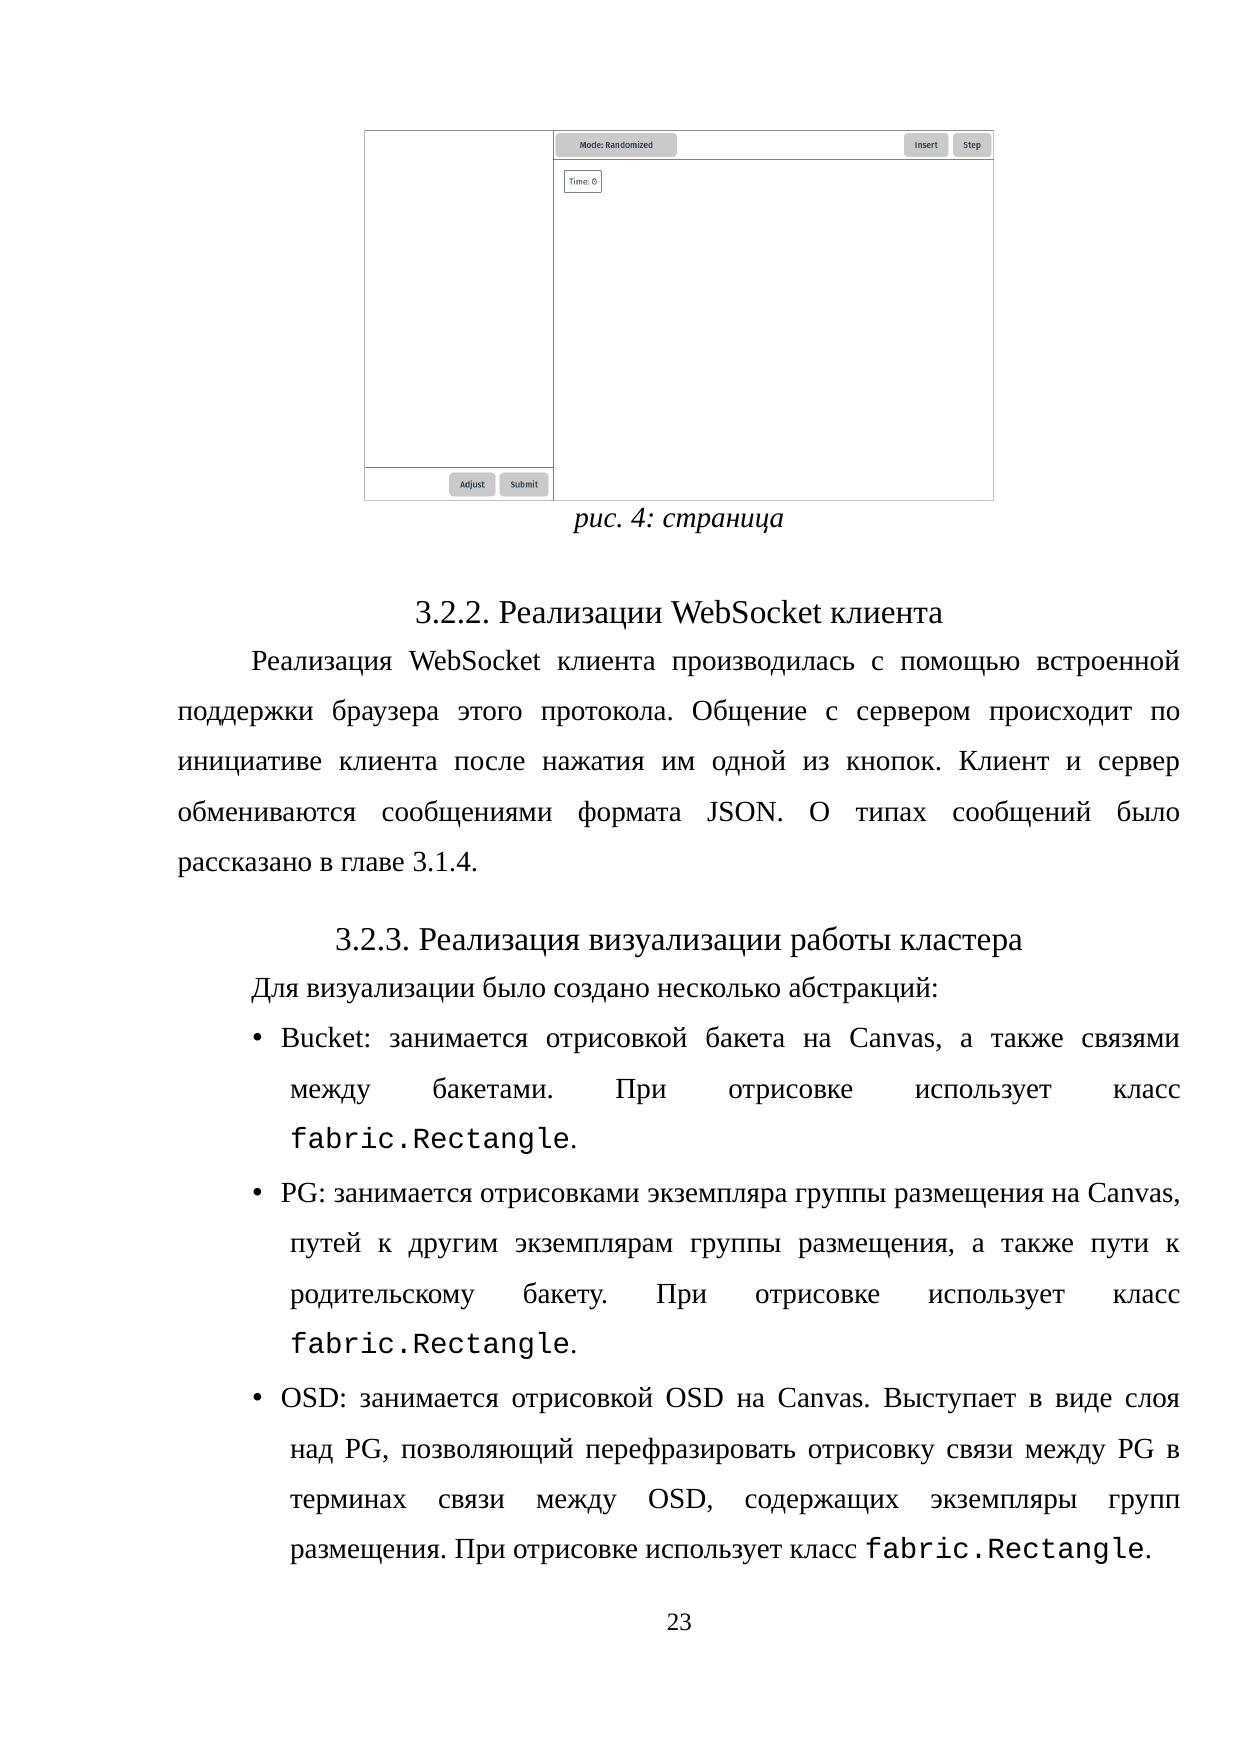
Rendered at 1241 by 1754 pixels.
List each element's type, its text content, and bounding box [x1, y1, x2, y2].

subtitle Реализация визуализации работы кластера [177, 919, 1181, 958]
text рис. 4: страница [364, 501, 994, 534]
subtitle Реализации WebSocket клиента [177, 592, 1181, 630]
picture [364, 130, 994, 501]
list Bucket: занимается отрисовкой бакета на Canvas, а также связями между бакетами. При отрисовке использует класс fabric.Rectangle. [252, 1020, 1181, 1157]
list OSD: занимается отрисовкой OSD на Canvas. Выступает в виде слоя над PG, позволяющий перефразировать отрисовку связи между PG в терминах связи между OSD, содержащих экземпляры групп размещения. При отрисовке использует класс fabric.Rectangle. [252, 1380, 1181, 1567]
text Для визуализации было создано несколько абстракций: [177, 970, 1181, 1004]
text Реализация WebSocket клиента производилась с помощью встроенной поддержки браузера этого протокола. Общение с сервером происходит по инициативе клиента после нажатия им одной из кнопок. Клиент и сервер обмениваются сообщениями формата JSON. О типах сообщений было рассказано в главе 3.1.4. [177, 643, 1181, 877]
list PG: занимается отрисовками экземпляра группы размещения на Canvas, путей к другим экземплярам группы размещения, а также пути к родительскому бакету. При отрисовке использует класс fabric.Rectangle. [252, 1175, 1181, 1362]
